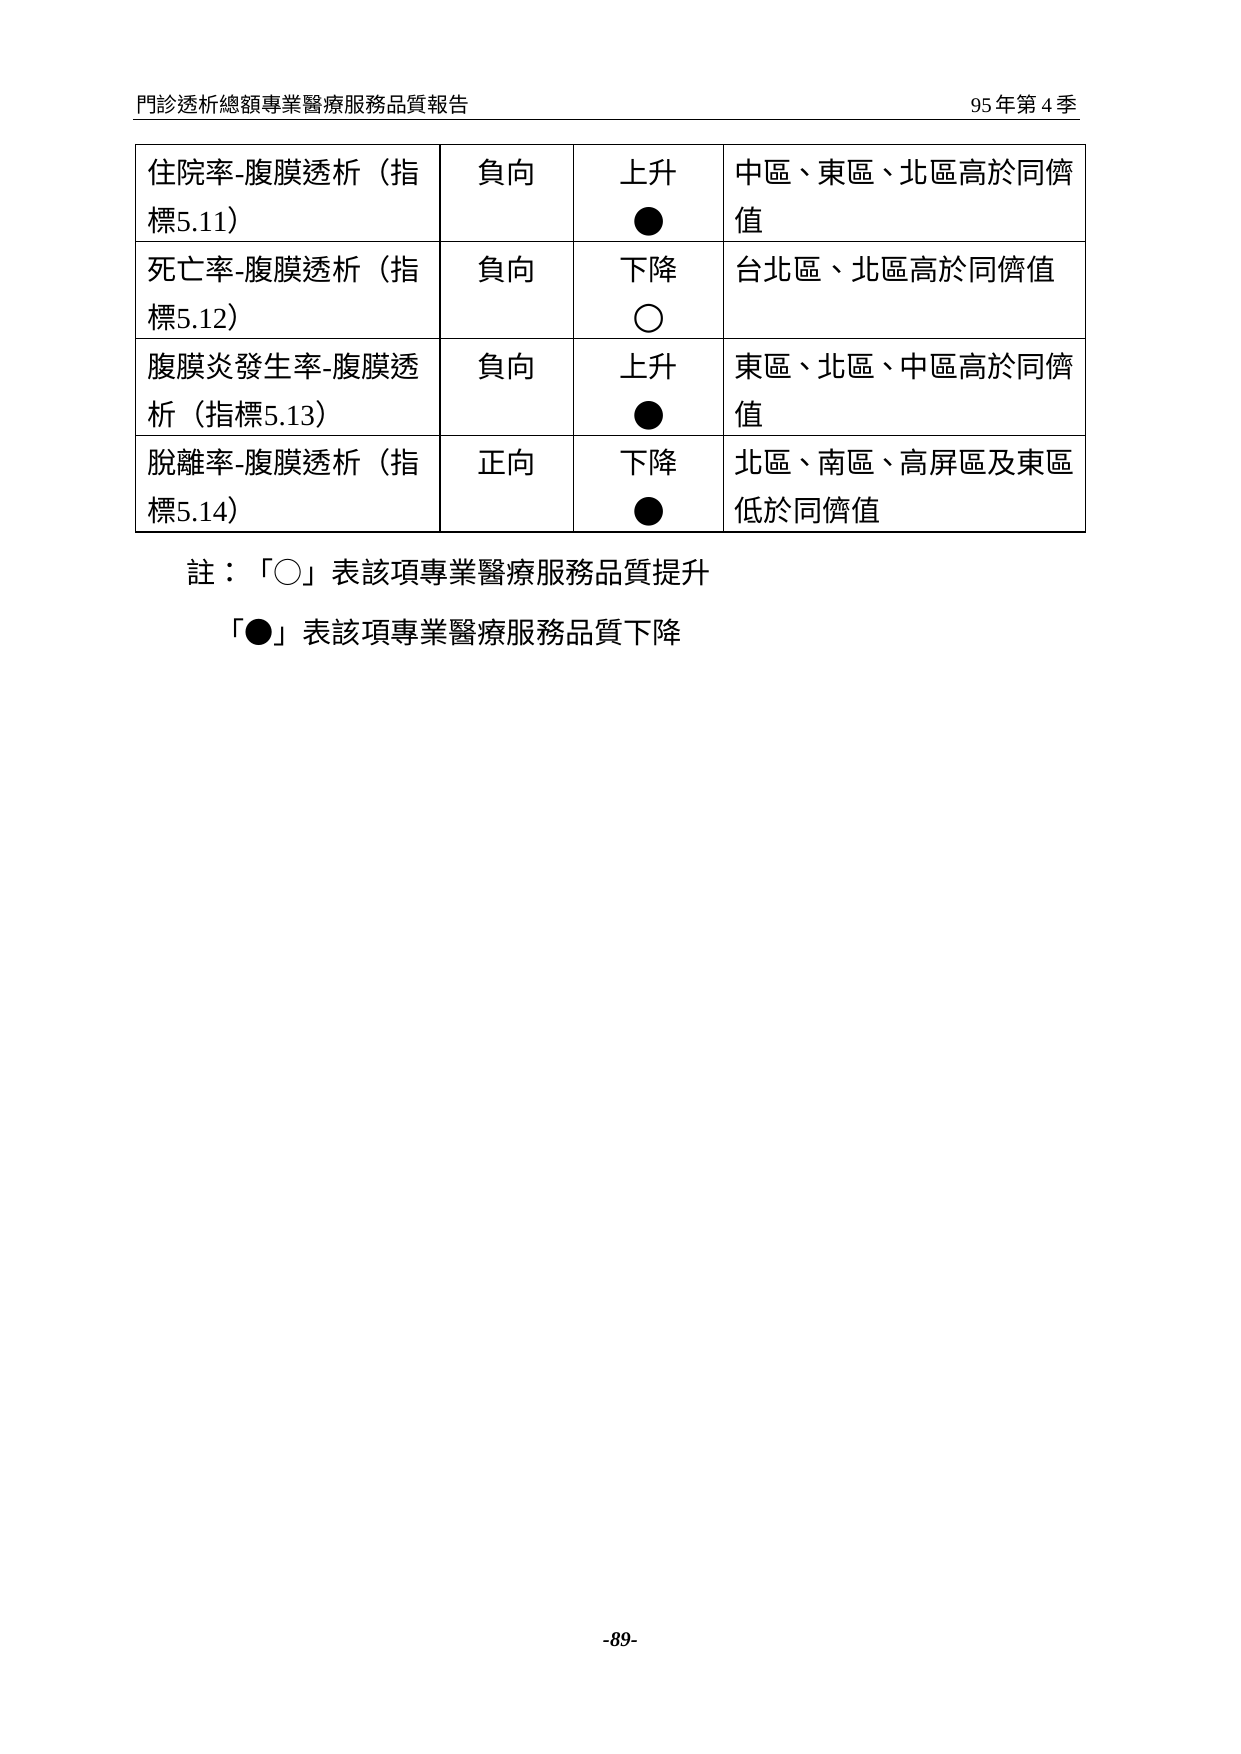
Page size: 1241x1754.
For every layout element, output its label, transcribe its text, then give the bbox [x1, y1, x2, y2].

table_cell 死亡率-腹膜透析（指標5.12） [136, 242, 439, 338]
table_cell 下降 ● [574, 436, 723, 531]
table_cell 負向 [441, 145, 573, 241]
table_cell 正向 [441, 436, 573, 531]
table_cell 東區、北區、中區高於同儕值 [724, 339, 1085, 434]
table_cell 上升 ● [574, 339, 723, 434]
table_cell 北區、南區、高屏區及東區低於同儕值 [724, 436, 1085, 531]
table_cell 住院率-腹膜透析（指標5.11） [136, 145, 439, 241]
table_cell 上升 ● [574, 145, 723, 241]
text 註：「○」表該項專業醫療服務品質提升 [186, 545, 1104, 593]
table_cell 負向 [441, 242, 573, 338]
table_cell 中區、東區、北區高於同儕值 [724, 145, 1085, 241]
table_cell 下降 ○ [574, 242, 723, 338]
table_cell 負向 [441, 339, 573, 434]
table_cell 脫離率-腹膜透析（指標5.14） [136, 436, 439, 531]
text 「●」表該項專業醫療服務品質下降 [186, 605, 1104, 653]
table_cell 台北區、北區高於同儕值 [724, 242, 1085, 338]
table_cell 腹膜炎發生率-腹膜透析（指標5.13） [136, 339, 439, 434]
